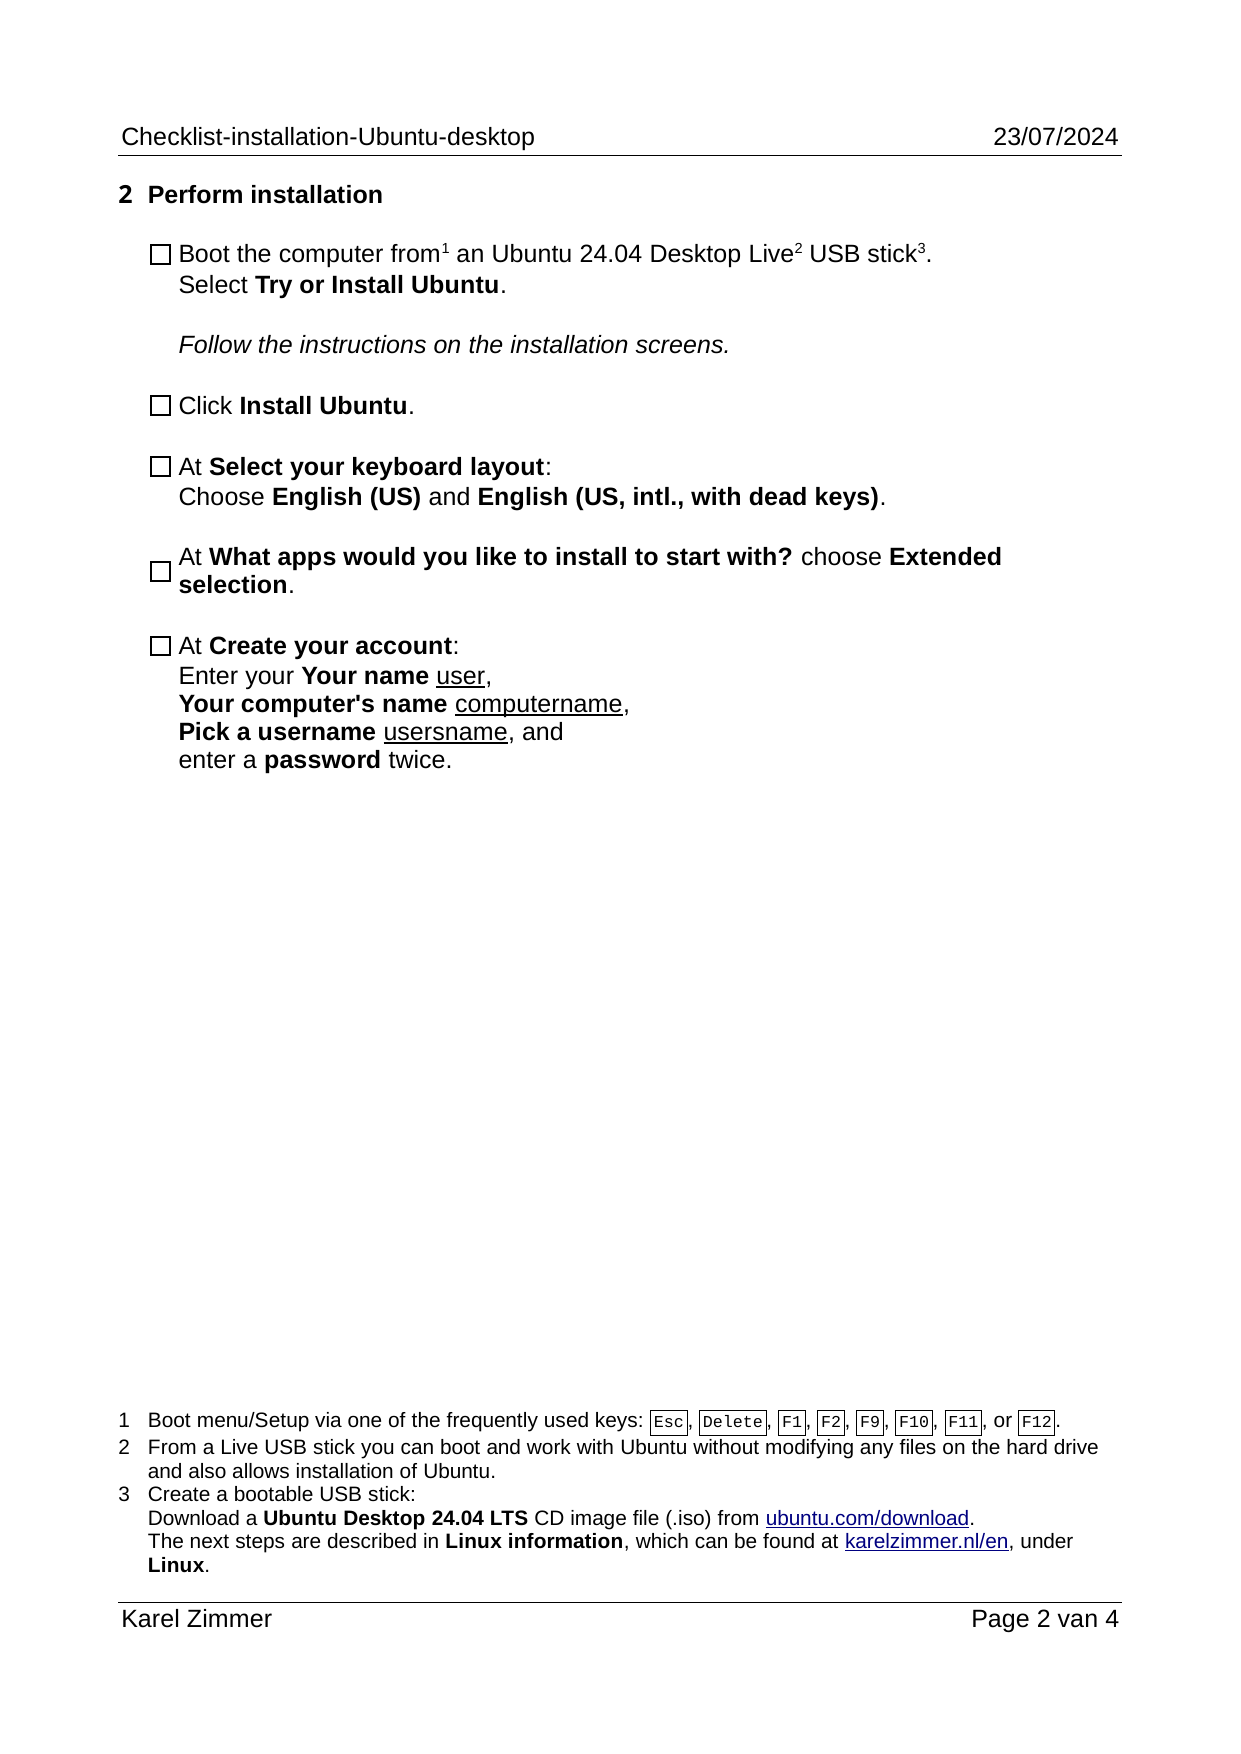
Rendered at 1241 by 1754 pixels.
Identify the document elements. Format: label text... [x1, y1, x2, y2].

table_cell At What apps would you like to install to start with? choose Extended selection. [177, 542, 1122, 601]
table_cell [142, 482, 177, 512]
table_cell At Create your account: [177, 631, 1122, 661]
table_cell [177, 300, 1122, 330]
table_cell Enter your Your name USER, Your computer's name computername, Pick a username USERsname, and enter a password twice. [177, 661, 1122, 776]
table_cell [142, 542, 177, 601]
table_header [142, 239, 177, 269]
table_cell Click Install Ubuntu. [177, 391, 1122, 421]
table_cell [177, 360, 1122, 391]
table_cell Follow the instructions on the installation screens. [177, 330, 1122, 360]
table_cell [177, 421, 1122, 451]
table_cell [142, 300, 177, 330]
table_cell [142, 421, 177, 451]
table_cell At Select your keyboard layout: [177, 451, 1122, 482]
table_cell [118, 391, 142, 421]
table_cell [118, 661, 142, 776]
table_cell [118, 421, 142, 451]
table_cell Choose English (US) and English (US, intl., with dead keys). [177, 482, 1122, 512]
table_cell [118, 542, 142, 601]
table_cell [118, 631, 142, 661]
table_cell [142, 269, 177, 300]
table_cell [142, 451, 177, 482]
table_cell [142, 661, 177, 776]
table_header Boot the computer from an Ubuntu 24.04 Desktop Live USB stick. [177, 239, 1122, 269]
table_cell [142, 601, 177, 631]
table_cell [177, 512, 1122, 542]
table_cell [118, 269, 142, 300]
table_cell [118, 451, 142, 482]
table_cell [177, 601, 1122, 631]
list Perform installation [118, 177, 1122, 211]
table_cell [118, 482, 142, 512]
table_cell [118, 330, 142, 360]
table_cell [118, 601, 142, 631]
table_cell Select Try or Install Ubuntu. [177, 269, 1122, 300]
table_cell [142, 512, 177, 542]
table_cell [118, 300, 142, 330]
table_header [118, 239, 142, 269]
table_cell [118, 360, 142, 391]
table_cell [142, 391, 177, 421]
table_cell [118, 512, 142, 542]
table_cell [142, 330, 177, 360]
table_cell [142, 631, 177, 661]
table_cell [142, 360, 177, 391]
